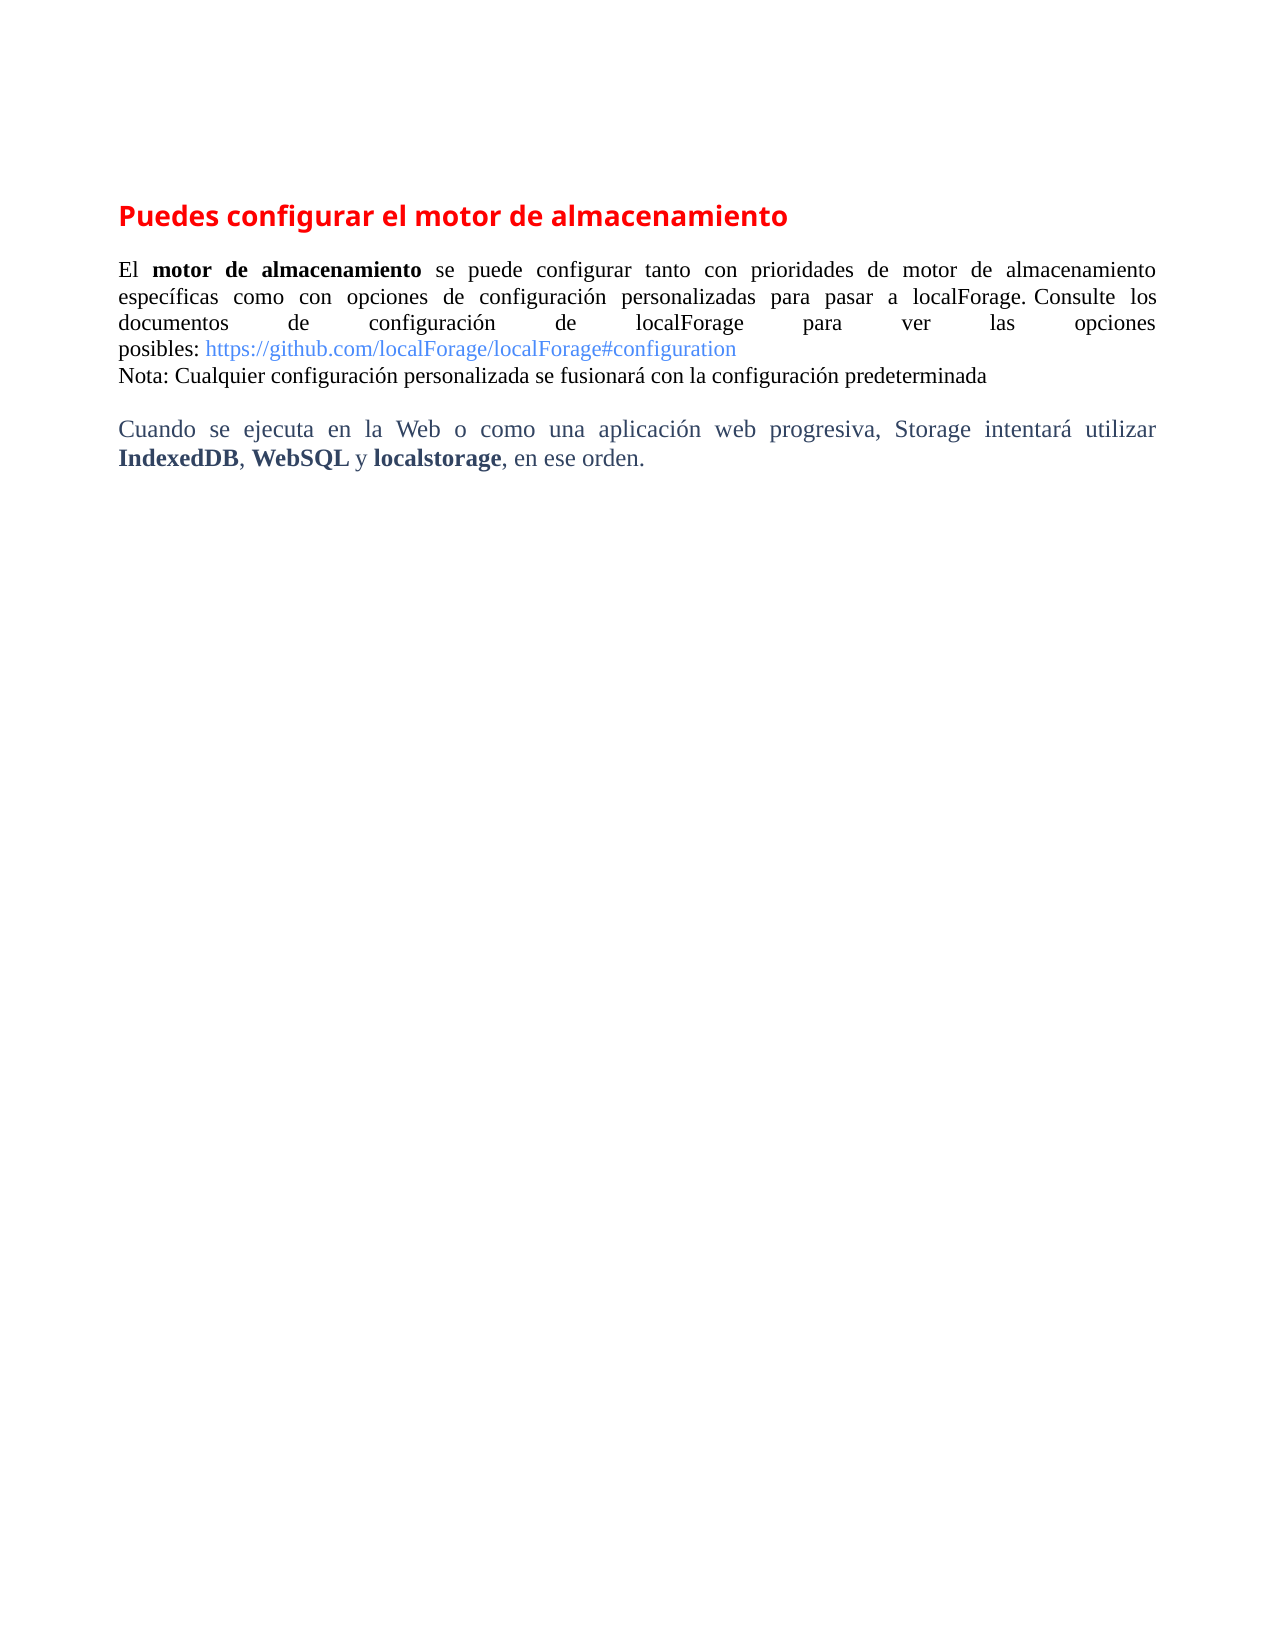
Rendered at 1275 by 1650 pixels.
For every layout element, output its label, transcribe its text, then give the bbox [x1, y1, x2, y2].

text Cuando se ejecuta en la Web o como una aplicación web progresiva, Storage intentará utilizar IndexedDB, WebSQL y localstorage, en ese orden. [118, 414, 1157, 472]
text Puedes configurar el motor de almacenamiento [118, 196, 1157, 234]
text Nota: Cualquier configuración personalizada se fusionará con la configuración predeterminada [118, 362, 1157, 388]
text El motor de almacenamiento se puede configurar tanto con prioridades de motor de almacenamiento específicas como con opciones de configuración personalizadas para pasar a localForage. Consulte los documentos de configuración de localForage para ver las opciones posibles: https://github.com/localForage/localForage#configuration [118, 256, 1157, 362]
